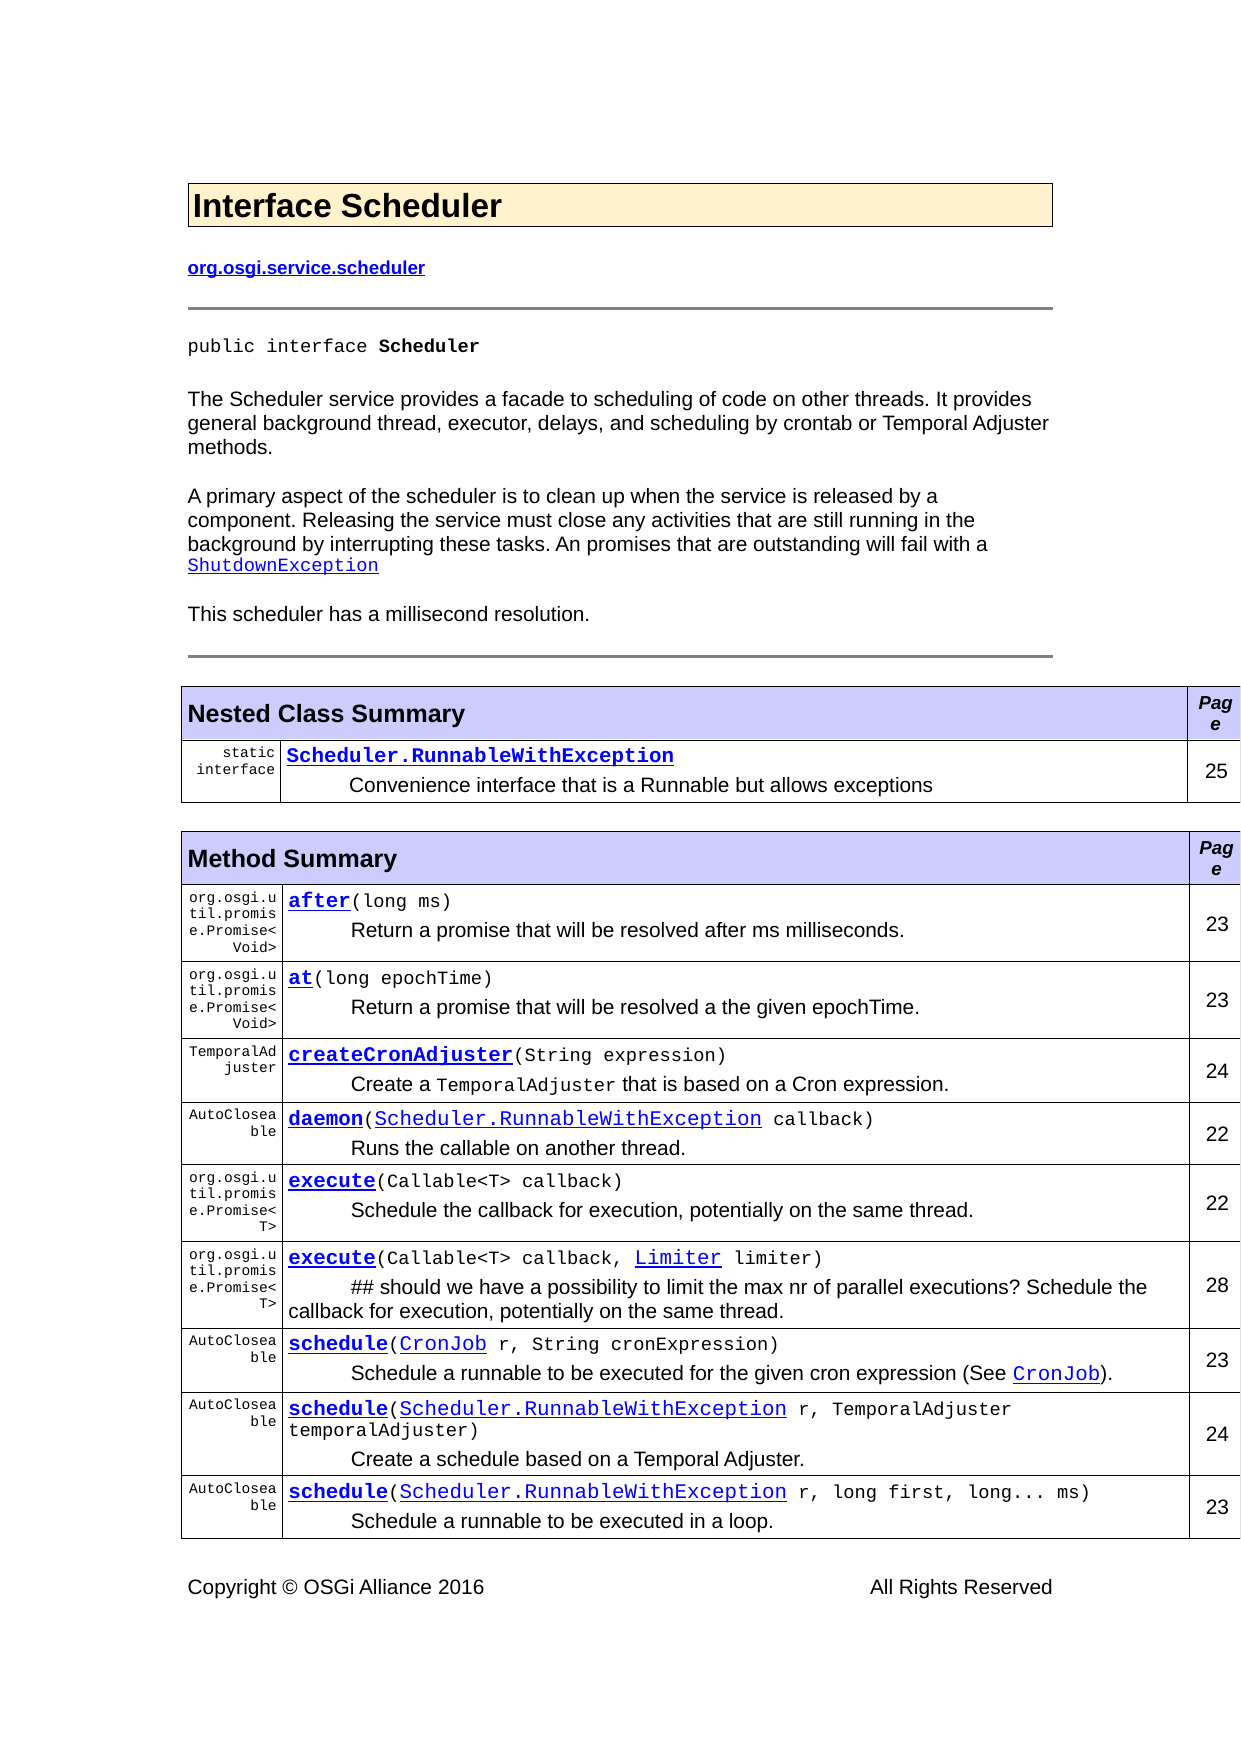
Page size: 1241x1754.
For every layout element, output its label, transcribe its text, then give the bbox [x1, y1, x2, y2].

table_cell 28 [1190, 1242, 1240, 1327]
table_cell org.osgi.util.promise.Promise<T> [182, 1165, 282, 1241]
table_cell after(long ms) Return a promise that will be resolved after ms milliseconds. [283, 885, 1189, 961]
table_cell schedule(CronJob r, String cronExpression) Schedule a runnable to be executed for the given cron expression (See CronJob). [283, 1329, 1189, 1392]
table_cell 23 [1190, 885, 1240, 961]
table_cell 24 [1190, 1039, 1240, 1102]
table_cell 24 [1190, 1393, 1240, 1475]
table_cell 23 [1190, 962, 1240, 1038]
table_cell execute(Callable<T> callback, Limiter limiter) ## should we have a possibility to limit the max nr of parallel executions? Schedule the callback for execution, potentially on the same thread. [283, 1242, 1189, 1327]
table_cell AutoCloseable [182, 1476, 282, 1538]
table_cell 25 [1188, 741, 1240, 802]
subtitle Interface Scheduler [189, 184, 1052, 226]
table_cell static interface [182, 741, 280, 802]
table_cell Scheduler.RunnableWithException Convenience interface that is a Runnable but allows exceptions [281, 741, 1187, 802]
table_cell 23 [1190, 1329, 1240, 1392]
table_cell 22 [1190, 1103, 1240, 1164]
table_cell org.osgi.util.promise.Promise<Void> [182, 962, 282, 1038]
text A primary aspect of the scheduler is to clean up when the service is released by a component. Releasing the service must close any activities that are still running in the background by interrupting these tasks. An promises that are outstanding will fail with a ShutdownException [187, 484, 1053, 577]
table_cell createCronAdjuster(String expression) Create a TemporalAdjuster that is based on a Cron expression. [283, 1039, 1189, 1102]
text public interface Scheduler [187, 336, 1053, 358]
table_cell 22 [1190, 1165, 1240, 1241]
table_header Page [1190, 832, 1240, 884]
table_cell execute(Callable<T> callback) Schedule the callback for execution, potentially on the same thread. [283, 1165, 1189, 1241]
table_cell AutoCloseable [182, 1103, 282, 1164]
text The Scheduler service provides a facade to scheduling of code on other threads. It provides general background thread, executor, delays, and scheduling by crontab or Temporal Adjuster methods. [187, 387, 1053, 459]
table_header Method Summary [182, 832, 1189, 884]
table_cell TemporalAdjuster [182, 1039, 282, 1102]
table_cell at(long epochTime) Return a promise that will be resolved a the given epochTime. [283, 962, 1189, 1038]
table_header Nested Class Summary [182, 687, 1187, 739]
table_cell org.osgi.util.promise.Promise<Void> [182, 885, 282, 961]
table_cell org.osgi.util.promise.Promise<T> [182, 1242, 282, 1327]
text org.osgi.service.scheduler [187, 256, 1053, 278]
table_cell schedule(Scheduler.RunnableWithException r, long first, long... ms) Schedule a runnable to be executed in a loop. [283, 1476, 1189, 1538]
text This scheduler has a millisecond resolution. [187, 602, 1053, 626]
table_cell daemon(Scheduler.RunnableWithException callback) Runs the callable on another thread. [283, 1103, 1189, 1164]
table_cell AutoCloseable [182, 1329, 282, 1392]
table_header Page [1188, 687, 1240, 739]
table_cell 23 [1190, 1476, 1240, 1538]
table_cell schedule(Scheduler.RunnableWithException r, TemporalAdjuster temporalAdjuster) Create a schedule based on a Temporal Adjuster. [283, 1393, 1189, 1475]
table_cell AutoCloseable [182, 1393, 282, 1475]
